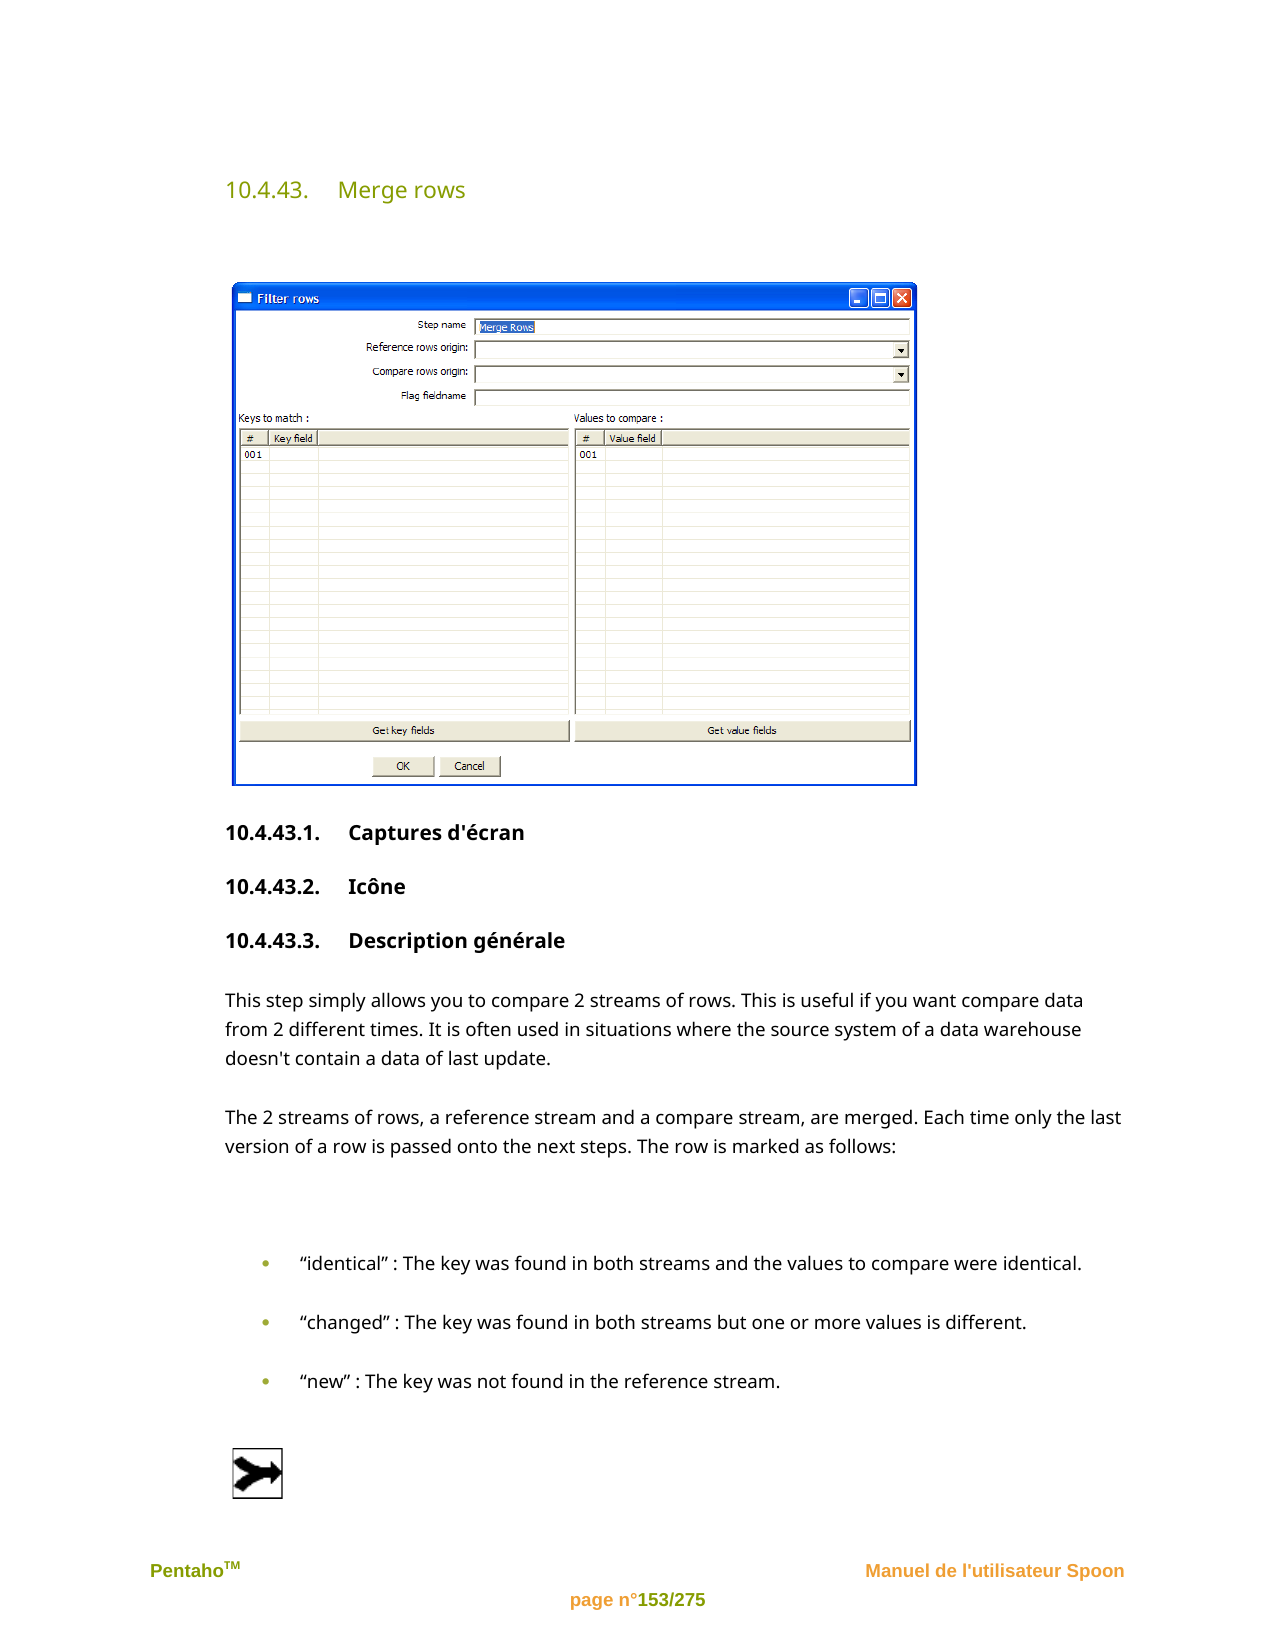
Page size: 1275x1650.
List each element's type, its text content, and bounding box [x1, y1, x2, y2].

subtitle Captures d'écran [225, 229, 1125, 846]
subtitle Description générale [225, 925, 1125, 954]
subtitle Icône [225, 871, 1125, 900]
list “changed” : The key was found in both streams but one or more values is different. [262, 1306, 1125, 1335]
subtitle Merge rows [225, 175, 1125, 204]
picture [232, 1448, 283, 1499]
list “new” : The key was not found in the reference stream. [262, 1365, 1125, 1394]
list “identical” : The key was found in both streams and the values to compare were identical. [262, 1247, 1125, 1277]
text The 2 streams of rows, a reference stream and a compare stream, are merged. Each time only the last version of a row is passed onto the next steps. The row is marked as follows: [225, 1101, 1125, 1159]
text This step simply allows you to compare 2 streams of rows. This is useful if you want compare data from 2 different times. It is often used in situations where the source system of a data warehouse doesn't contain a data of last update. [225, 984, 1125, 1071]
